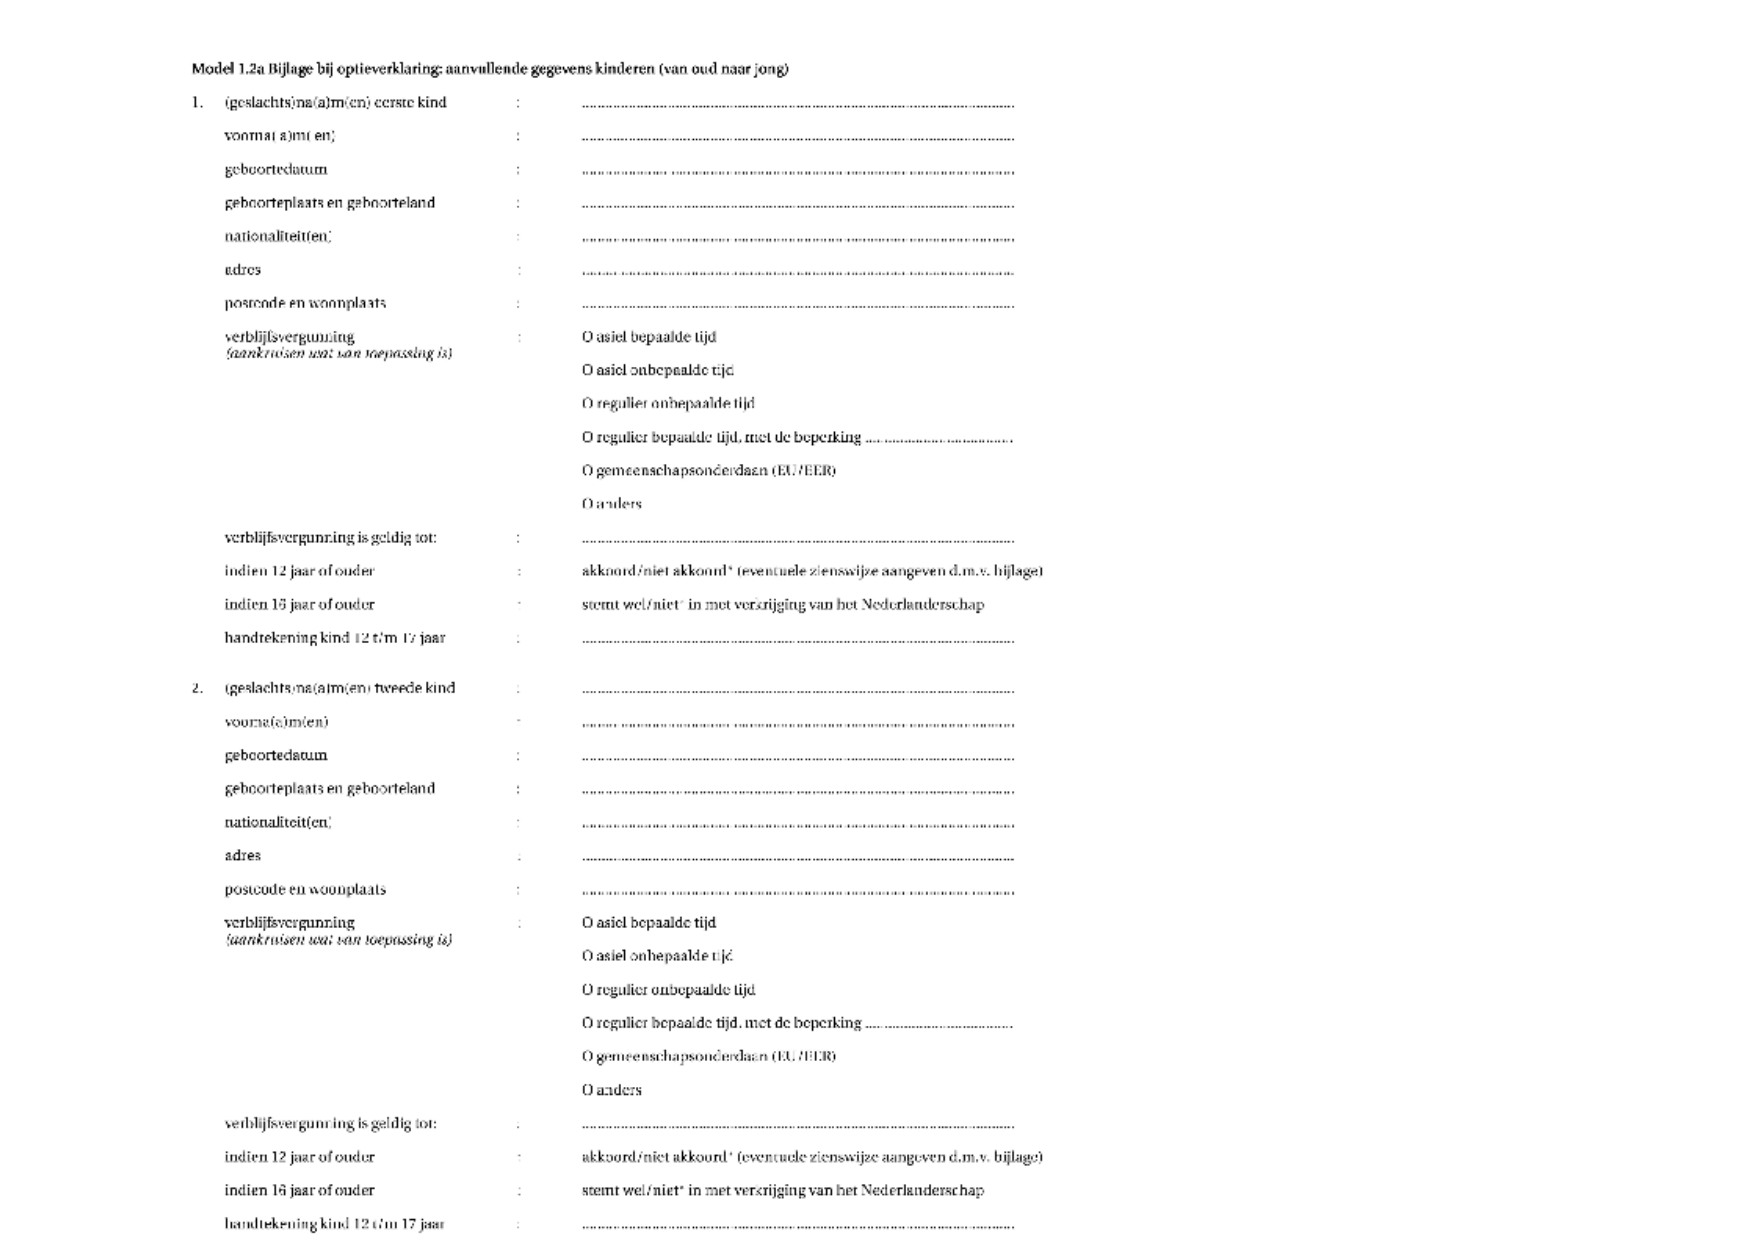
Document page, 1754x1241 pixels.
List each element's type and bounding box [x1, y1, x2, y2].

picture [187, 57, 1105, 1241]
